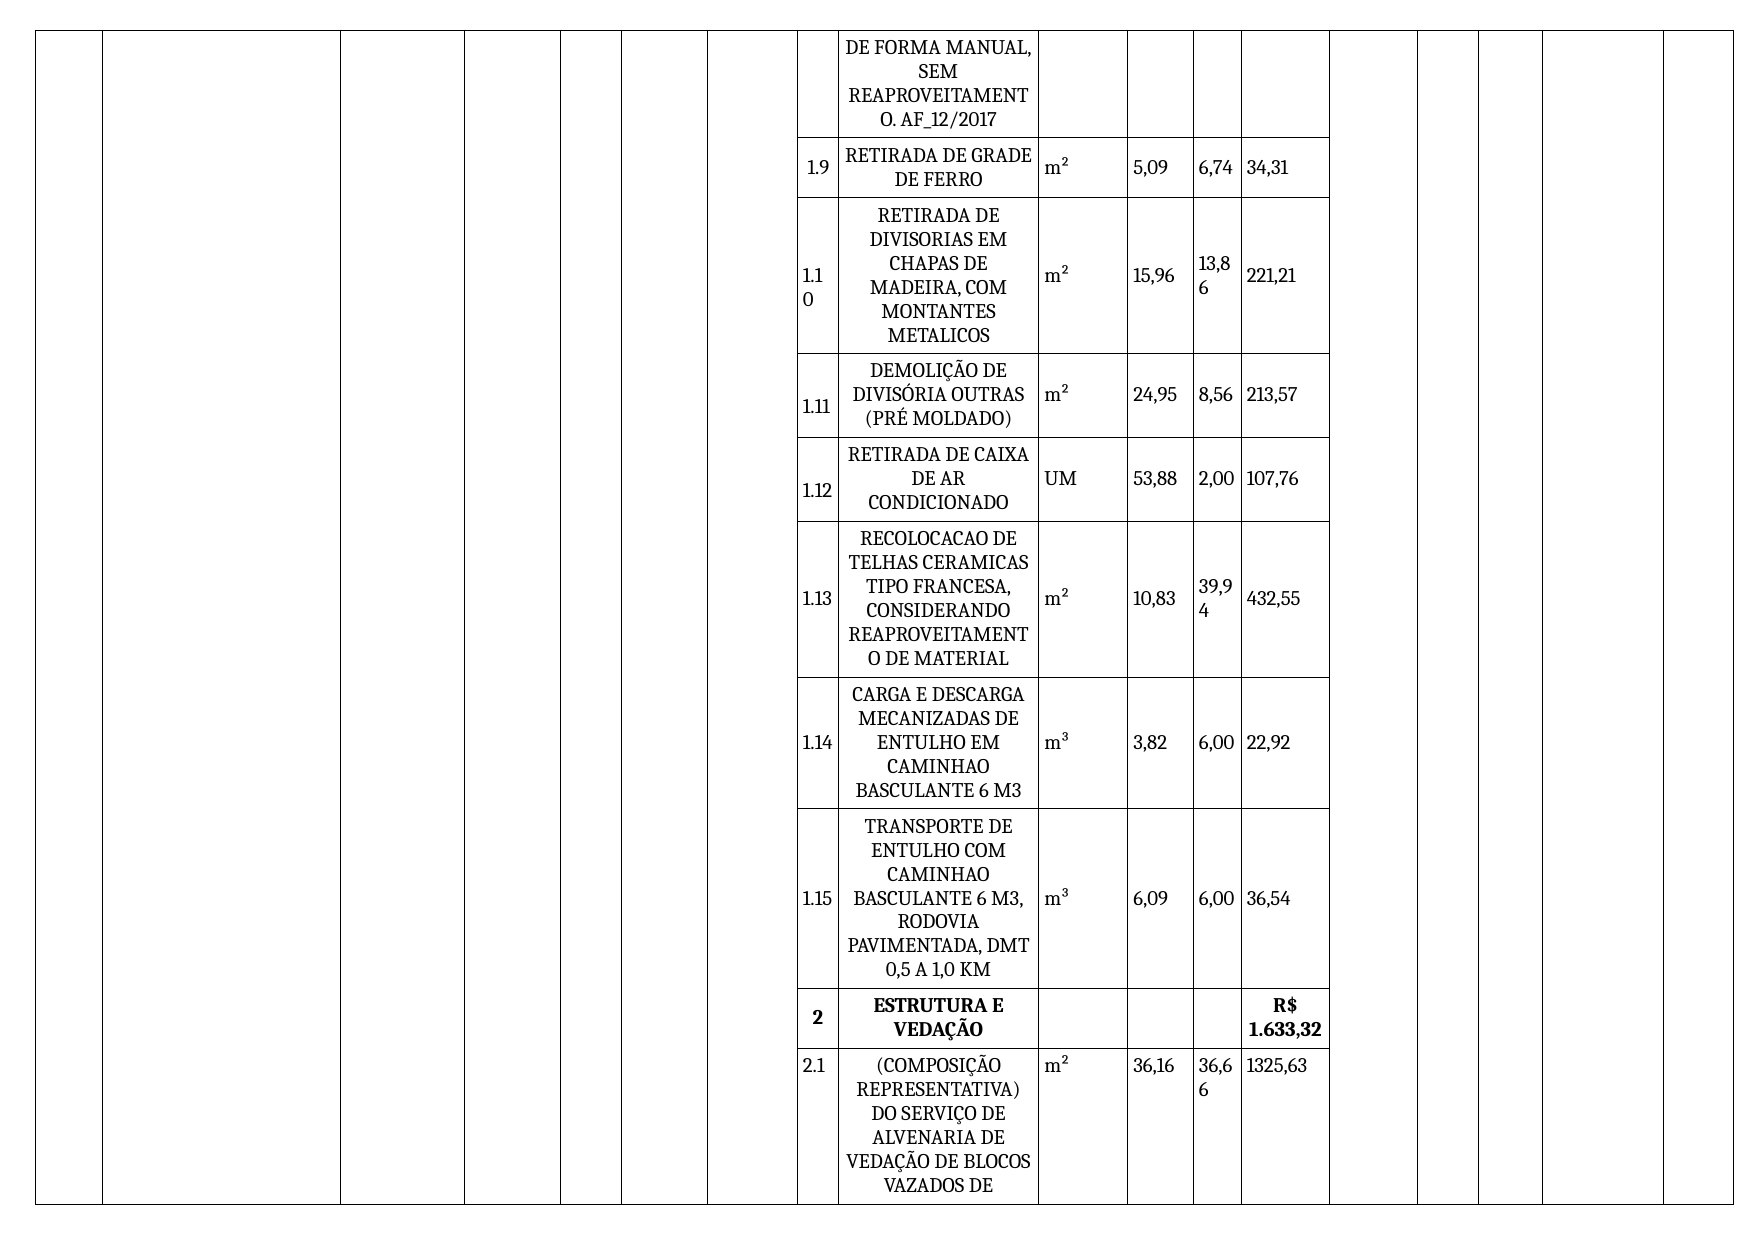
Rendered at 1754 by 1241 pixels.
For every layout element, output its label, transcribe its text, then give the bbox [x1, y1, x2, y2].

table_cell m² [1039, 138, 1127, 197]
table_cell [1543, 31, 1663, 1203]
table_cell [1664, 31, 1733, 1203]
table_cell 36,54 [1242, 809, 1329, 988]
table_cell 221,21 [1242, 198, 1329, 353]
table_cell CARGA E DESCARGA MECANIZADAS DE ENTULHO EM CAMINHAO BASCULANTE 6 M3 [839, 678, 1038, 808]
table_cell m² [1039, 198, 1127, 353]
table_cell 36,66 [1194, 1049, 1241, 1203]
table_cell RETIRADA DE CAIXA DE AR CONDICIONADO [839, 438, 1038, 521]
table_cell 6,74 [1194, 138, 1241, 197]
table_cell [36, 31, 102, 1203]
table_cell 6,00 [1194, 678, 1241, 808]
table_cell 6,00 [1194, 809, 1241, 988]
table_cell [1242, 31, 1329, 137]
table_cell DEMOLIÇÃO DE DIVISÓRIA OUTRAS (PRÉ MOLDADO) [839, 354, 1038, 437]
table_cell 22,92 [1242, 678, 1329, 808]
table_cell [103, 31, 340, 1203]
table_cell RETIRADA DE GRADE DE FERRO [839, 138, 1038, 197]
table_cell 15,96 [1128, 198, 1193, 353]
table_cell [1039, 31, 1127, 137]
table_cell m³ [1039, 678, 1127, 808]
table_cell [1194, 989, 1241, 1048]
table_cell 1.9 [798, 138, 838, 197]
table_cell 34,31 [1242, 138, 1329, 197]
table_cell [1418, 31, 1478, 1203]
table_cell 3,82 [1128, 678, 1193, 808]
table_cell 432,55 [1242, 522, 1329, 676]
table_cell [1128, 31, 1193, 137]
table_cell m³ [1039, 809, 1127, 988]
table_cell 1.12 [798, 438, 838, 521]
table_cell 107,76 [1242, 438, 1329, 521]
table_cell 1325,63 [1242, 1049, 1329, 1203]
table_cell 1.13 [798, 522, 838, 676]
table_cell 2,00 [1194, 438, 1241, 521]
table_cell [622, 31, 707, 1203]
table_cell 1.15 [798, 809, 838, 988]
table_cell TRANSPORTE DE ENTULHO COM CAMINHAO BASCULANTE 6 M3, RODOVIA PAVIMENTADA, DMT 0,5 A 1,0 KM [839, 809, 1038, 988]
table_cell 39,94 [1194, 522, 1241, 676]
table_cell DE FORMA MANUAL, SEM REAPROVEITAMENTO. AF_12/2017 [839, 31, 1038, 137]
table_cell [1194, 31, 1241, 137]
table_cell 24,95 [1128, 354, 1193, 437]
table_cell 1.10 [798, 198, 838, 353]
table_cell 36,16 [1128, 1049, 1193, 1203]
table_cell [465, 31, 560, 1203]
table_cell RETIRADA DE DIVISORIAS EM CHAPAS DE MADEIRA, COM MONTANTES METALICOS [839, 198, 1038, 353]
table_cell 1.14 [798, 678, 838, 808]
table_cell 2 [798, 989, 838, 1048]
table_cell ESTRUTURA E VEDAÇÃO [839, 989, 1038, 1048]
table_cell [1330, 31, 1417, 1203]
table_cell 2.1 [798, 1049, 838, 1203]
table_cell 213,57 [1242, 354, 1329, 437]
table_cell UM [1039, 438, 1127, 521]
table_cell m² [1039, 1049, 1127, 1203]
table_cell RECOLOCACAO DE TELHAS CERAMICAS TIPO FRANCESA, CONSIDERANDO REAPROVEITAMENTO DE MATERIAL [839, 522, 1038, 676]
table_cell m² [1039, 522, 1127, 676]
table_cell 53,88 [1128, 438, 1193, 521]
table_cell 5,09 [1128, 138, 1193, 197]
table_cell [1479, 31, 1542, 1203]
table_cell [798, 31, 838, 137]
table_cell m² [1039, 354, 1127, 437]
table_cell 6,09 [1128, 809, 1193, 988]
table_cell [708, 31, 797, 1203]
table_cell [1128, 989, 1193, 1048]
table_cell [341, 31, 464, 1203]
table_cell R$ 1.633,32 [1242, 989, 1329, 1048]
table_cell 13,86 [1194, 198, 1241, 353]
table_cell [561, 31, 621, 1203]
table_cell 10,83 [1128, 522, 1193, 676]
table_cell [1039, 989, 1127, 1048]
table_cell 1.11 [798, 354, 838, 437]
table_cell (COMPOSIÇÃO REPRESENTATIVA) DO SERVIÇO DE ALVENARIA DE VEDAÇÃO DE BLOCOS VAZADOS DE [839, 1049, 1038, 1203]
table_cell 8,56 [1194, 354, 1241, 437]
